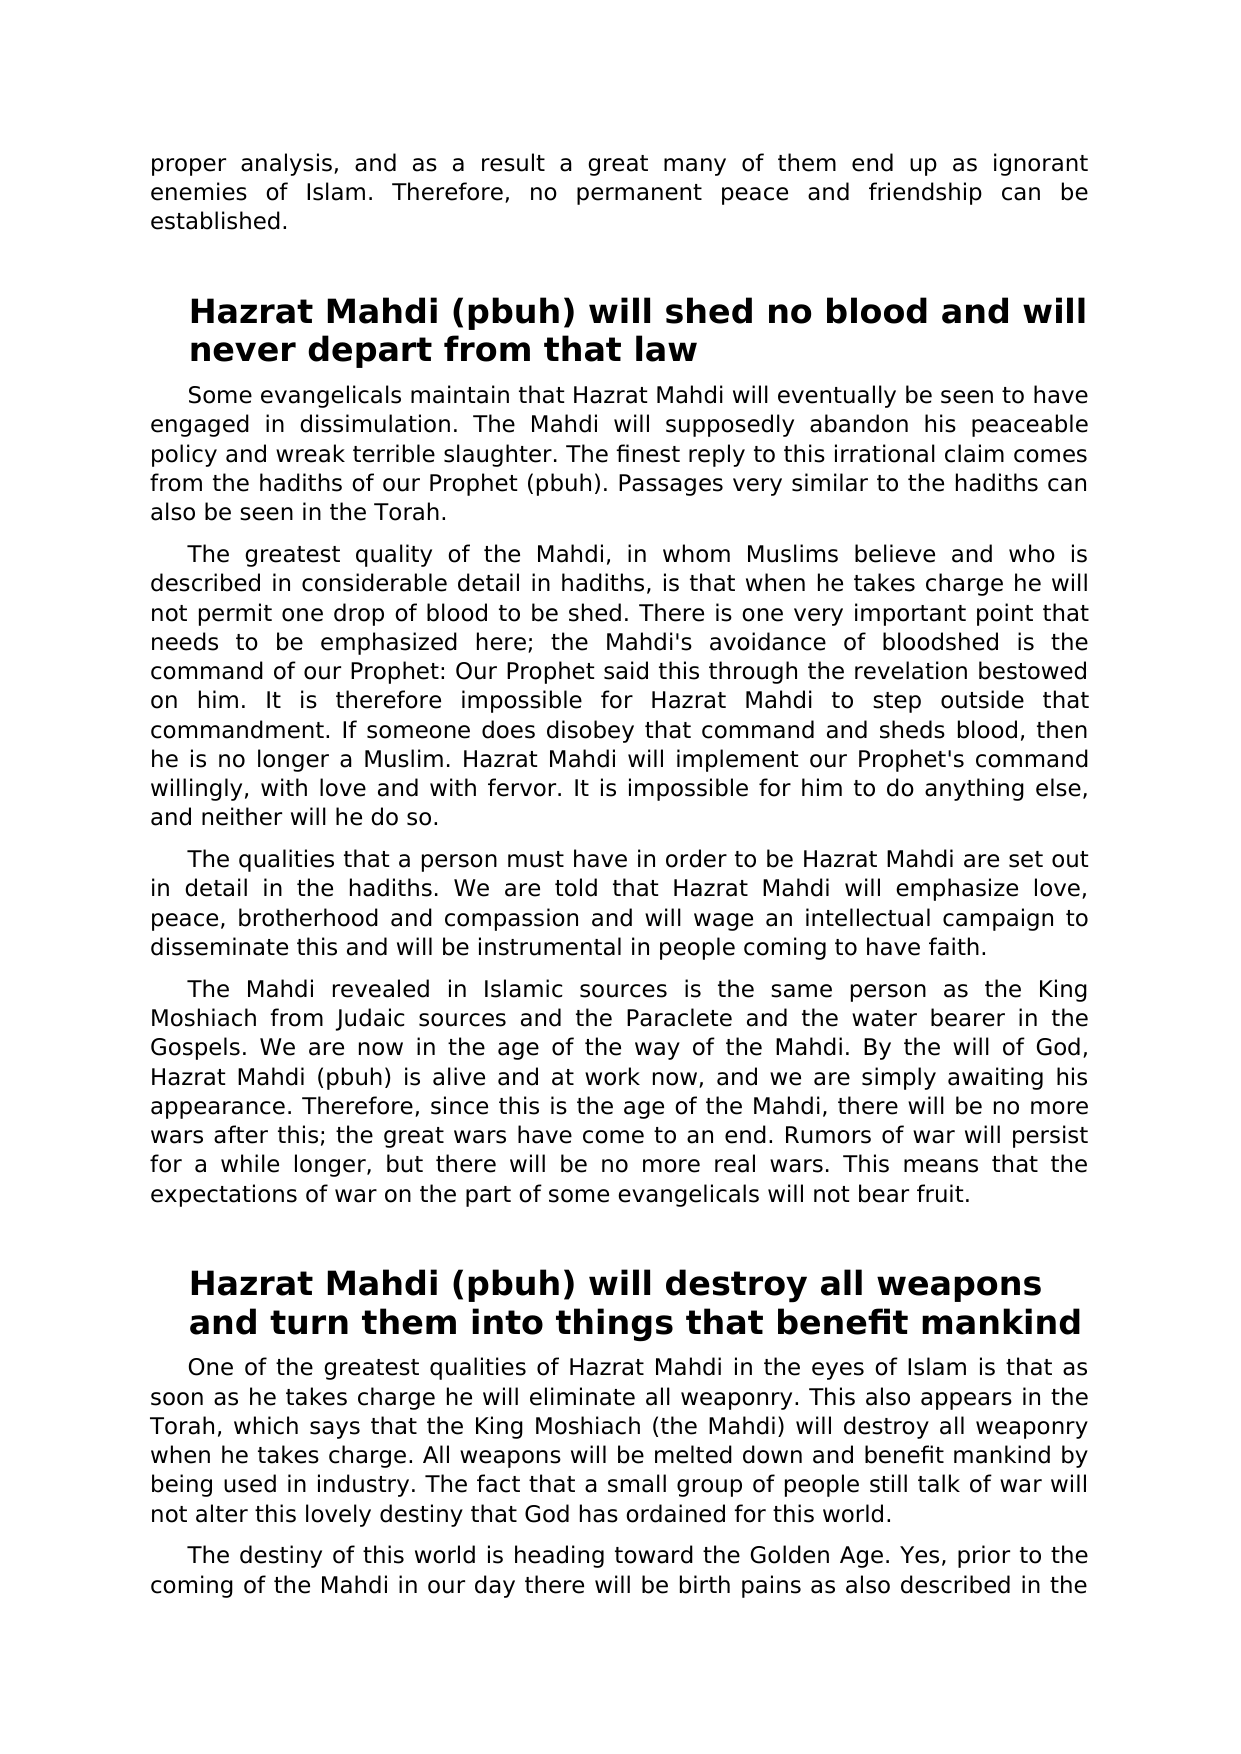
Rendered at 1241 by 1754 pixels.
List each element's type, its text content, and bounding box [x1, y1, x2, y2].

text proper analysis, and as a result a great many of them end up as ignorant enemies of Islam. Therefore, no permanent peace and friendship can be established. [150, 150, 1090, 235]
subtitle Hazrat Mahdi (pbuh) will shed no blood and will never depart from that law [188, 292, 1090, 370]
text Some evangelicals maintain that Hazrat Mahdi will eventually be seen to have engaged in dissimulation. The Mahdi will supposedly abandon his peaceable policy and wreak terrible slaughter. The finest reply to this irrational claim comes from the hadiths of our Prophet (pbuh). Passages very similar to the hadiths can also be seen in the Torah. [150, 382, 1090, 526]
text The qualities that a person must have in order to be Hazrat Mahdi are set out in detail in the hadiths. We are told that Hazrat Mahdi will emphasize love, peace, brotherhood and compassion and will wage an intellectual campaign to disseminate this and will be instrumental in people coming to have faith. [150, 846, 1090, 961]
text One of the greatest qualities of Hazrat Mahdi in the eyes of Islam is that as soon as he takes charge he will eliminate all weaponry. This also appears in the Torah, which says that the King Moshiach (the Mahdi) will destroy all weaponry when he takes charge. All weapons will be melted down and benefit mankind by being used in industry. The fact that a small group of people still talk of war will not alter this lovely destiny that God has ordained for this world. [150, 1354, 1090, 1528]
text The Mahdi revealed in Islamic sources is the same person as the King Moshiach from Judaic sources and the Paraclete and the water bearer in the Gospels. We are now in the age of the way of the Mahdi. By the will of God, Hazrat Mahdi (pbuh) is alive and at work now, and we are simply awaiting his appearance. Therefore, since this is the age of the Mahdi, there will be no more wars after this; the great wars have come to an end. Rumors of war will persist for a while longer, but there will be no more real wars. This means that the expectations of war on the part of some evangelicals will not bear fruit. [150, 976, 1090, 1207]
text The destiny of this world is heading toward the Golden Age. Yes, prior to the coming of the Mahdi in our day there will be birth pains as also described in the [150, 1543, 1090, 1599]
subtitle Hazrat Mahdi (pbuh) will destroy all weapons and turn them into things that benefit mankind [188, 1264, 1090, 1342]
text The greatest quality of the Mahdi, in whom Muslims believe and who is described in considerable detail in hadiths, is that when he takes charge he will not permit one drop of blood to be shed. There is one very important point that needs to be emphasized here; the Mahdi's avoidance of bloodshed is the command of our Prophet: Our Prophet said this through the revelation bestowed on him. It is therefore impossible for Hazrat Mahdi to step outside that commandment. If someone does disobey that command and sheds blood, then he is no longer a Muslim. Hazrat Mahdi will implement our Prophet's command willingly, with love and with fervor. It is impossible for him to do anything else, and neither will he do so. [150, 541, 1090, 831]
